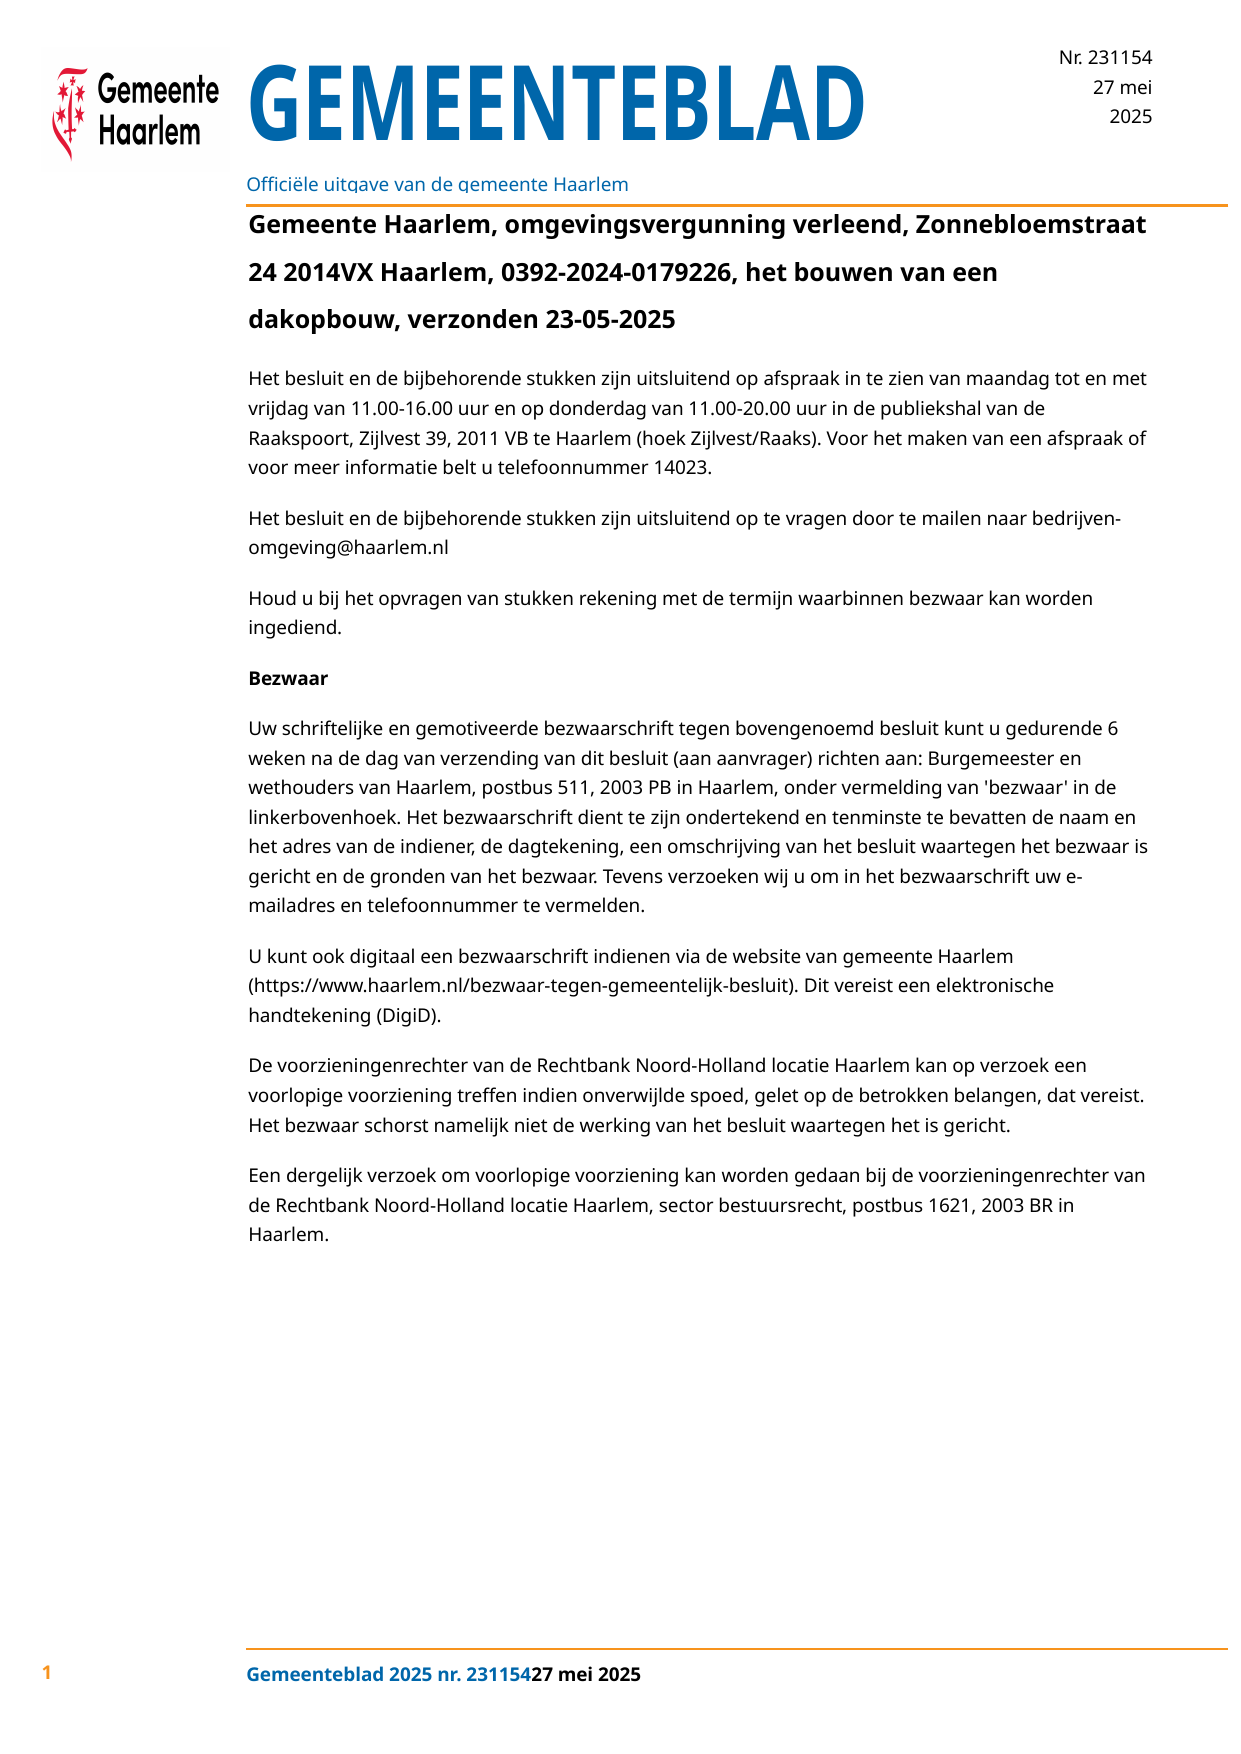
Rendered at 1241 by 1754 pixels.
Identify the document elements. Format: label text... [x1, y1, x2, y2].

text Uw schriftelijke en gemotiveerde bezwaarschrift tegen bovengenoemd besluit kunt u gedurende 6 weken na de dag van verzending van dit besluit (aan aanvrager) richten aan: Burgemeester en wethouders van Haarlem, postbus 511, 2003 PB in Haarlem, onder vermelding van 'bezwaar' in de linkerbovenhoek. Het bezwaarschrift dient te zijn ondertekend en tenminste te bevatten de naam en het adres van de indiener, de dagtekening, een omschrijving van het besluit waartegen het bezwaar is gericht en de gronden van het bezwaar. Tevens verzoeken wij u om in het bezwaarschrift uw e-mailadres en telefoonnummer te vermelden. [248, 715, 1152, 918]
picture [41, 47, 231, 172]
text Een dergelijk verzoek om voorlopige voorziening kan worden gedaan bij de voorzieningenrechter van de Rechtbank Noord-Holland locatie Haarlem, sector bestuursrecht, postbus 1621, 2003 BR in Haarlem. [248, 1162, 1152, 1247]
text De voorzieningenrechter van de Rechtbank Noord-Holland locatie Haarlem kan op verzoek een voorlopige voorziening treffen indien onverwijlde spoed, gelet op de betrokken belangen, dat vereist. Het bezwaar schorst namelijk niet de werking van het besluit waartegen het is gericht. [248, 1053, 1152, 1137]
text Het besluit en de bijbehorende stukken zijn uitsluitend op afspraak in te zien van maandag tot en met vrijdag van 11.00-16.00 uur en op donderdag van 11.00-20.00 uur in de publiekshal van de Raakspoort, Zijlvest 39, 2011 VB te Haarlem (hoek Zijlvest/Raaks). Voor het maken van een afspraak of voor meer informatie belt u telefoonnummer 14023. [248, 366, 1152, 480]
text Gemeente Haarlem, omgevingsvergunning verleend, Zonnebloemstraat 24 2014VX Haarlem, 0392-2024-0179226, het bouwen van een dakopbouw, verzonden 23-05-2025 [248, 207, 1152, 336]
text Houd u bij het opvragen van stukken rekening met de termijn waarbinnen bezwaar kan worden ingediend. [248, 585, 1152, 640]
text Bezwaar [248, 665, 1152, 690]
text U kunt ook digitaal een bezwaarschrift indienen via de website van gemeente Haarlem (https://www.haarlem.nl/bezwaar-tegen-gemeentelijk-besluit). Dit vereist een elektronische handtekening (DigiD). [248, 943, 1152, 1028]
text Het besluit en de bijbehorende stukken zijn uitsluitend op te vragen door te mailen naar bedrijven-omgeving@haarlem.nl [248, 505, 1152, 560]
